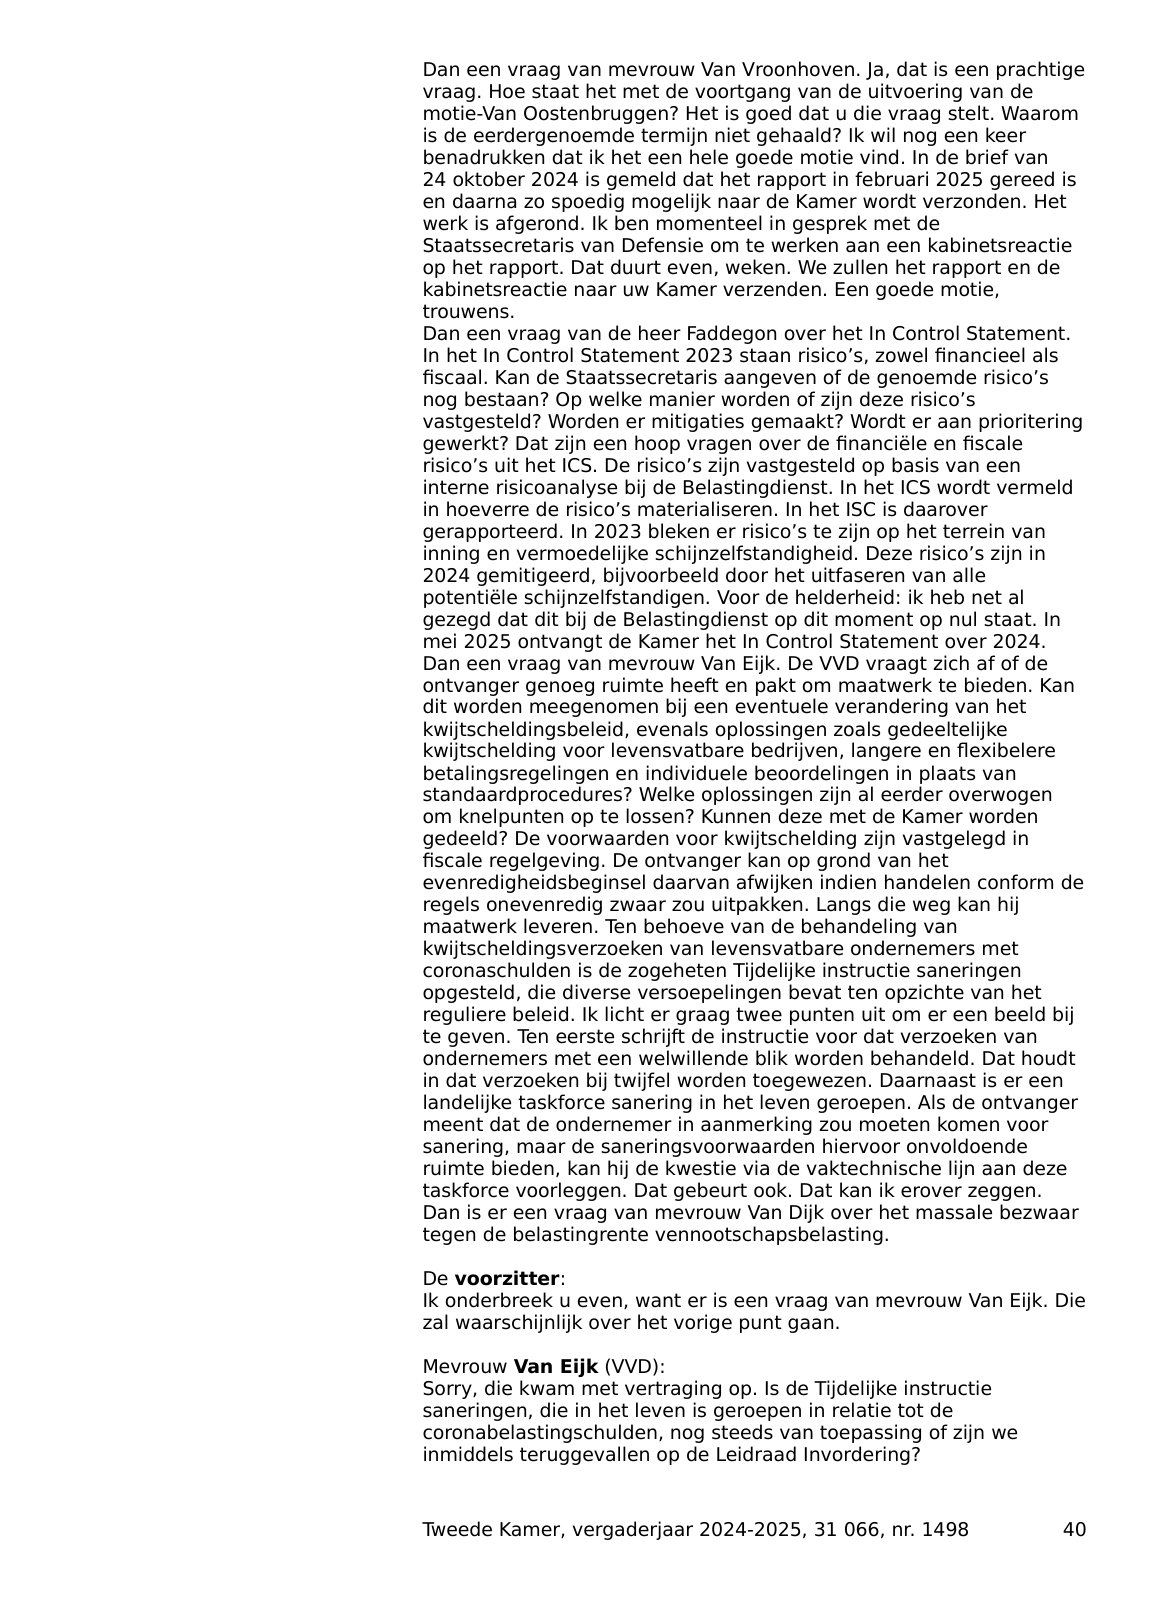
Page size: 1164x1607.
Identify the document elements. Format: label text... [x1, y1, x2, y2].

text Dan een vraag van de heer Faddegon over het In Control Statement. In het In Control Statement 2023 staan risico’s, zowel financieel als fiscaal. Kan de Staatssecretaris aangeven of de genoemde risico’s nog bestaan? Op welke manier worden of zijn deze risico’s vastgesteld? Worden er mitigaties gemaakt? Wordt er aan prioritering gewerkt? Dat zijn een hoop vragen over de financiële en fiscale risico’s uit het ICS. De risico’s zijn vastgesteld op basis van een interne risicoanalyse bij de Belastingdienst. In het ICS wordt vermeld in hoeverre de risico’s materialiseren. In het ISC is daarover gerapporteerd. In 2023 bleken er risico’s te zijn op het terrein van inning en vermoedelijke schijnzelfstandigheid. Deze risico’s zijn in 2024 gemitigeerd, bijvoorbeeld door het uitfaseren van alle potentiële schijnzelfstandigen. Voor de helderheid: ik heb net al gezegd dat dit bij de Belastingdienst op dit moment op nul staat. In mei 2025 ontvangt de Kamer het In Control Statement over 2024. [422, 323, 1087, 652]
text Ik onderbreek u even, want er is een vraag van mevrouw Van Eijk. Die zal waarschijnlijk over het vorige punt gaan. [422, 1290, 1087, 1334]
text De voorzitter: [422, 1268, 1087, 1290]
text Dan is er een vraag van mevrouw Van Dijk over het massale bezwaar tegen de belastingrente vennootschapsbelasting. [422, 1202, 1087, 1246]
text Dan een vraag van mevrouw Van Eijk. De VVD vraagt zich af of de ontvanger genoeg ruimte heeft en pakt om maatwerk te bieden. Kan dit worden meegenomen bij een eventuele verandering van het kwijtscheldingsbeleid, evenals oplossingen zoals gedeeltelijke kwijtschelding voor levensvatbare bedrijven, langere en flexibelere betalingsregelingen en individuele beoordelingen in plaats van standaardprocedures? Welke oplossingen zijn al eerder overwogen om knelpunten op te lossen? Kunnen deze met de Kamer worden gedeeld? De voorwaarden voor kwijtschelding zijn vastgelegd in fiscale regelgeving. De ontvanger kan op grond van het evenredigheidsbeginsel daarvan afwijken indien handelen conform de regels onevenredig zwaar zou uitpakken. Langs die weg kan hij maatwerk leveren. Ten behoeve van de behandeling van kwijtscheldingsverzoeken van levensvatbare ondernemers met coronaschulden is de zogeheten Tijdelijke instructie saneringen opgesteld, die diverse versoepelingen bevat ten opzichte van het reguliere beleid. Ik licht er graag twee punten uit om er een beeld bij te geven. Ten eerste schrijft de instructie voor dat verzoeken van ondernemers met een welwillende blik worden behandeld. Dat houdt in dat verzoeken bij twijfel worden toegewezen. Daarnaast is er een landelijke taskforce sanering in het leven geroepen. Als de ontvanger meent dat de ondernemer in aanmerking zou moeten komen voor sanering, maar de saneringsvoorwaarden hiervoor onvoldoende ruimte bieden, kan hij de kwestie via de vaktechnische lijn aan deze taskforce voorleggen. Dat gebeurt ook. Dat kan ik erover zeggen. [422, 652, 1087, 1202]
text Dan een vraag van mevrouw Van Vroonhoven. Ja, dat is een prachtige vraag. Hoe staat het met de voortgang van de uitvoering van de motie-Van Oostenbruggen? Het is goed dat u die vraag stelt. Waarom is de eerdergenoemde termijn niet gehaald? Ik wil nog een keer benadrukken dat ik het een hele goede motie vind. In de brief van 24 oktober 2024 is gemeld dat het rapport in februari 2025 gereed is en daarna zo spoedig mogelijk naar de Kamer wordt verzonden. Het werk is afgerond. Ik ben momenteel in gesprek met de Staatssecretaris van Defensie om te werken aan een kabinetsreactie op het rapport. Dat duurt even, weken. We zullen het rapport en de kabinetsreactie naar uw Kamer verzenden. Een goede motie, trouwens. [422, 59, 1087, 323]
text Mevrouw Van Eijk (VVD): [422, 1356, 1087, 1378]
text Sorry, die kwam met vertraging op. Is de Tijdelijke instructie saneringen, die in het leven is geroepen in relatie tot de coronabelastingschulden, nog steeds van toepassing of zijn we inmiddels teruggevallen op de Leidraad Invordering? [422, 1378, 1087, 1466]
